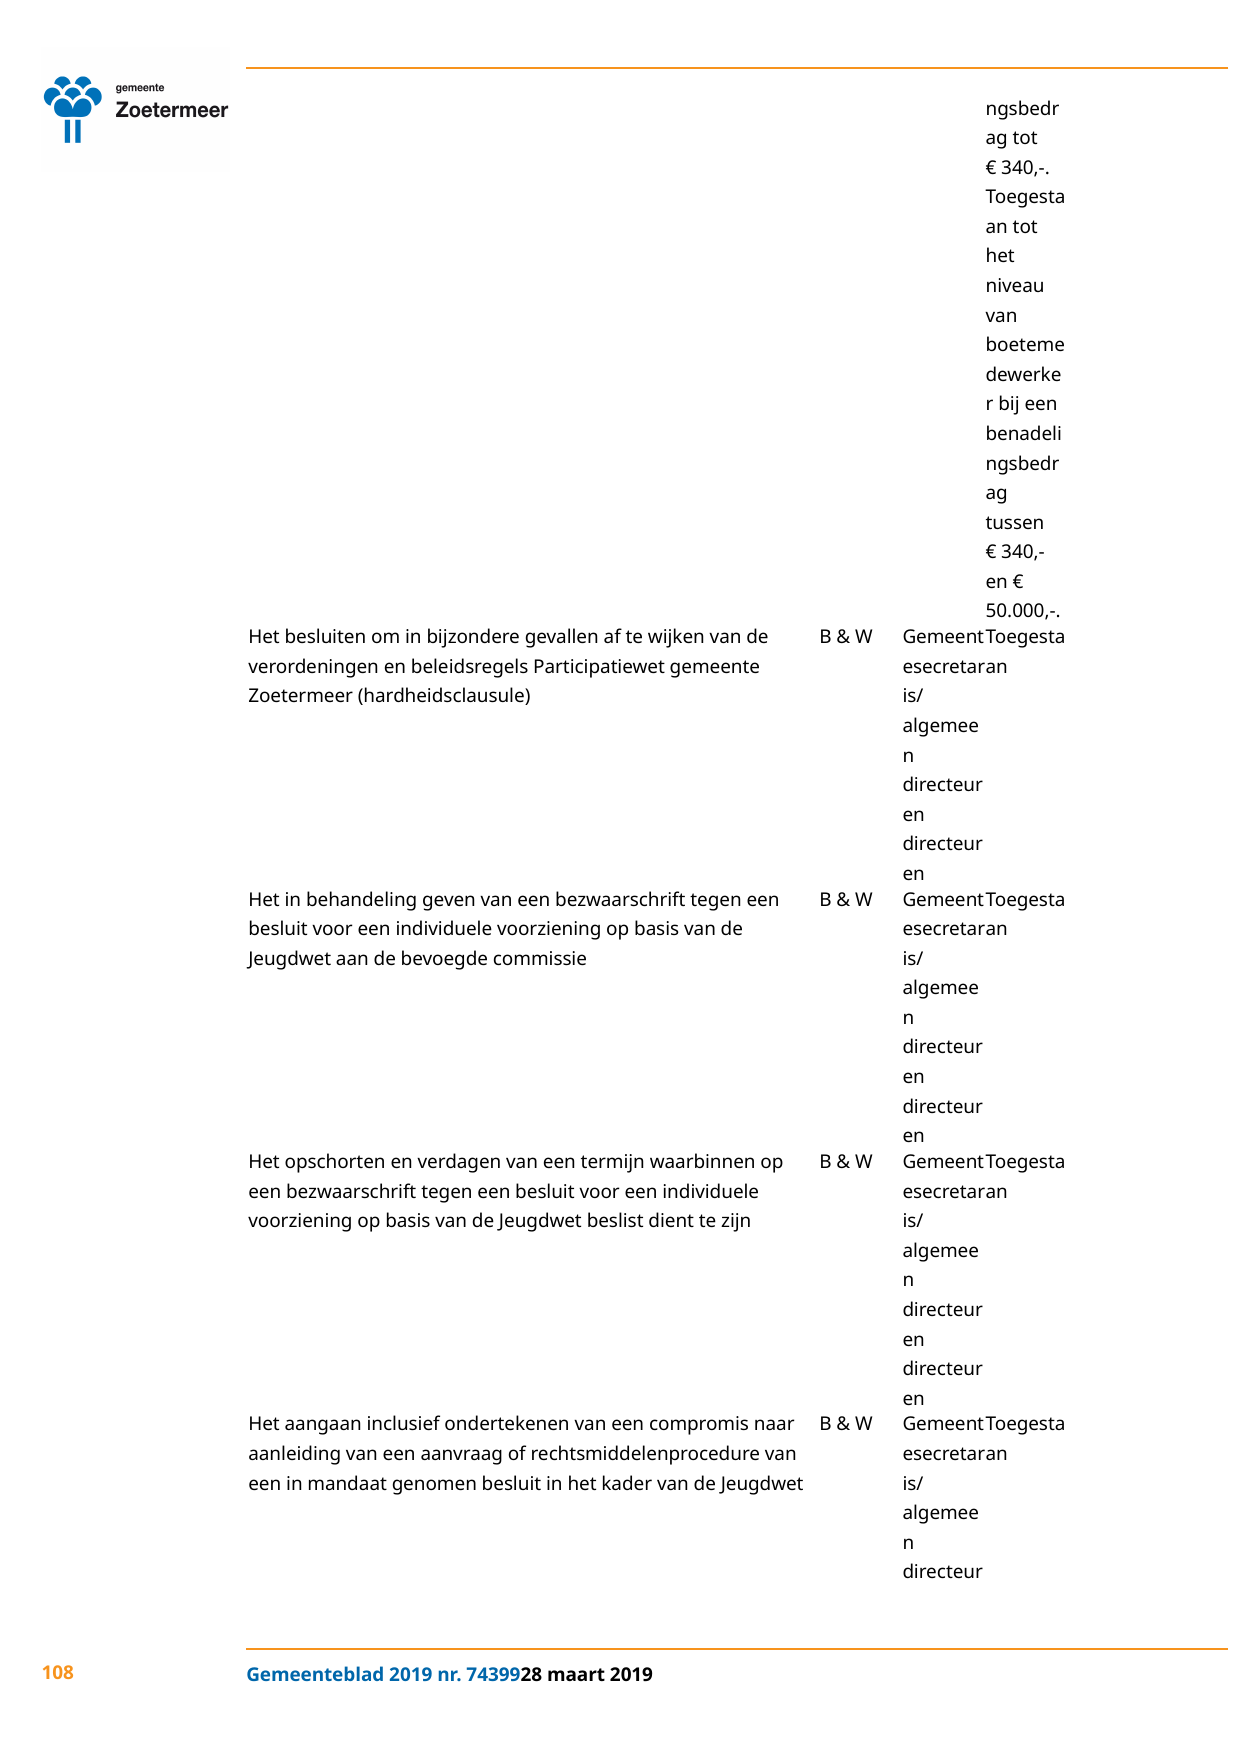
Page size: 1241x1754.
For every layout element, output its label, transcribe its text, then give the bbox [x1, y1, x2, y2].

table_cell [819, 95, 902, 623]
table_cell Toegestaan [985, 624, 1068, 886]
table_cell Het in behandeling geven van een bezwaarschrift tegen een besluit voor een individuele voorziening op basis van de Jeugdwet aan de bevoegde commissie [248, 886, 819, 1148]
table_cell Het aangaan inclusief ondertekenen van een compromis naar aanleiding van een aanvraag of rechtsmiddelenprocedure van een in mandaat genomen besluit in het kader van de Jeugdwet [248, 1411, 819, 1584]
table_cell Gemeentesecretaris/ algemeen directeur [902, 1411, 985, 1584]
table_cell Toegestaan [985, 1411, 1068, 1584]
table_cell [248, 95, 819, 623]
table_cell Het besluiten om in bijzondere gevallen af te wijken van de verordeningen en beleidsregels Participatiewet gemeente Zoetermeer (hardheidsclausule) [248, 624, 819, 886]
table_cell B & W [819, 1148, 902, 1411]
table_cell B & W [819, 1411, 902, 1584]
table_cell Toegestaan [985, 886, 1068, 1148]
table_cell [902, 95, 985, 623]
table_cell Het opschorten en verdagen van een termijn waarbinnen op een bezwaarschrift tegen een besluit voor een individuele voorziening op basis van de Jeugdwet beslist dient te zijn [248, 1148, 819, 1411]
table_cell B & W [819, 886, 902, 1148]
table_cell Gemeentesecretaris/ algemeen directeur en directeuren [902, 1148, 985, 1411]
table_cell ngsbedrag tot € 340,-. Toegestaan tot het niveau van boetemedewerker bij een benadelingsbedrag tussen € 340,- en € 50.000,-. [985, 95, 1068, 623]
table_cell Gemeentesecretaris/ algemeen directeur en directeuren [902, 624, 985, 886]
picture [41, 47, 231, 172]
table_cell Gemeentesecretaris/ algemeen directeur en directeuren [902, 886, 985, 1148]
table_cell Toegestaan [985, 1148, 1068, 1411]
table_cell B & W [819, 624, 902, 886]
